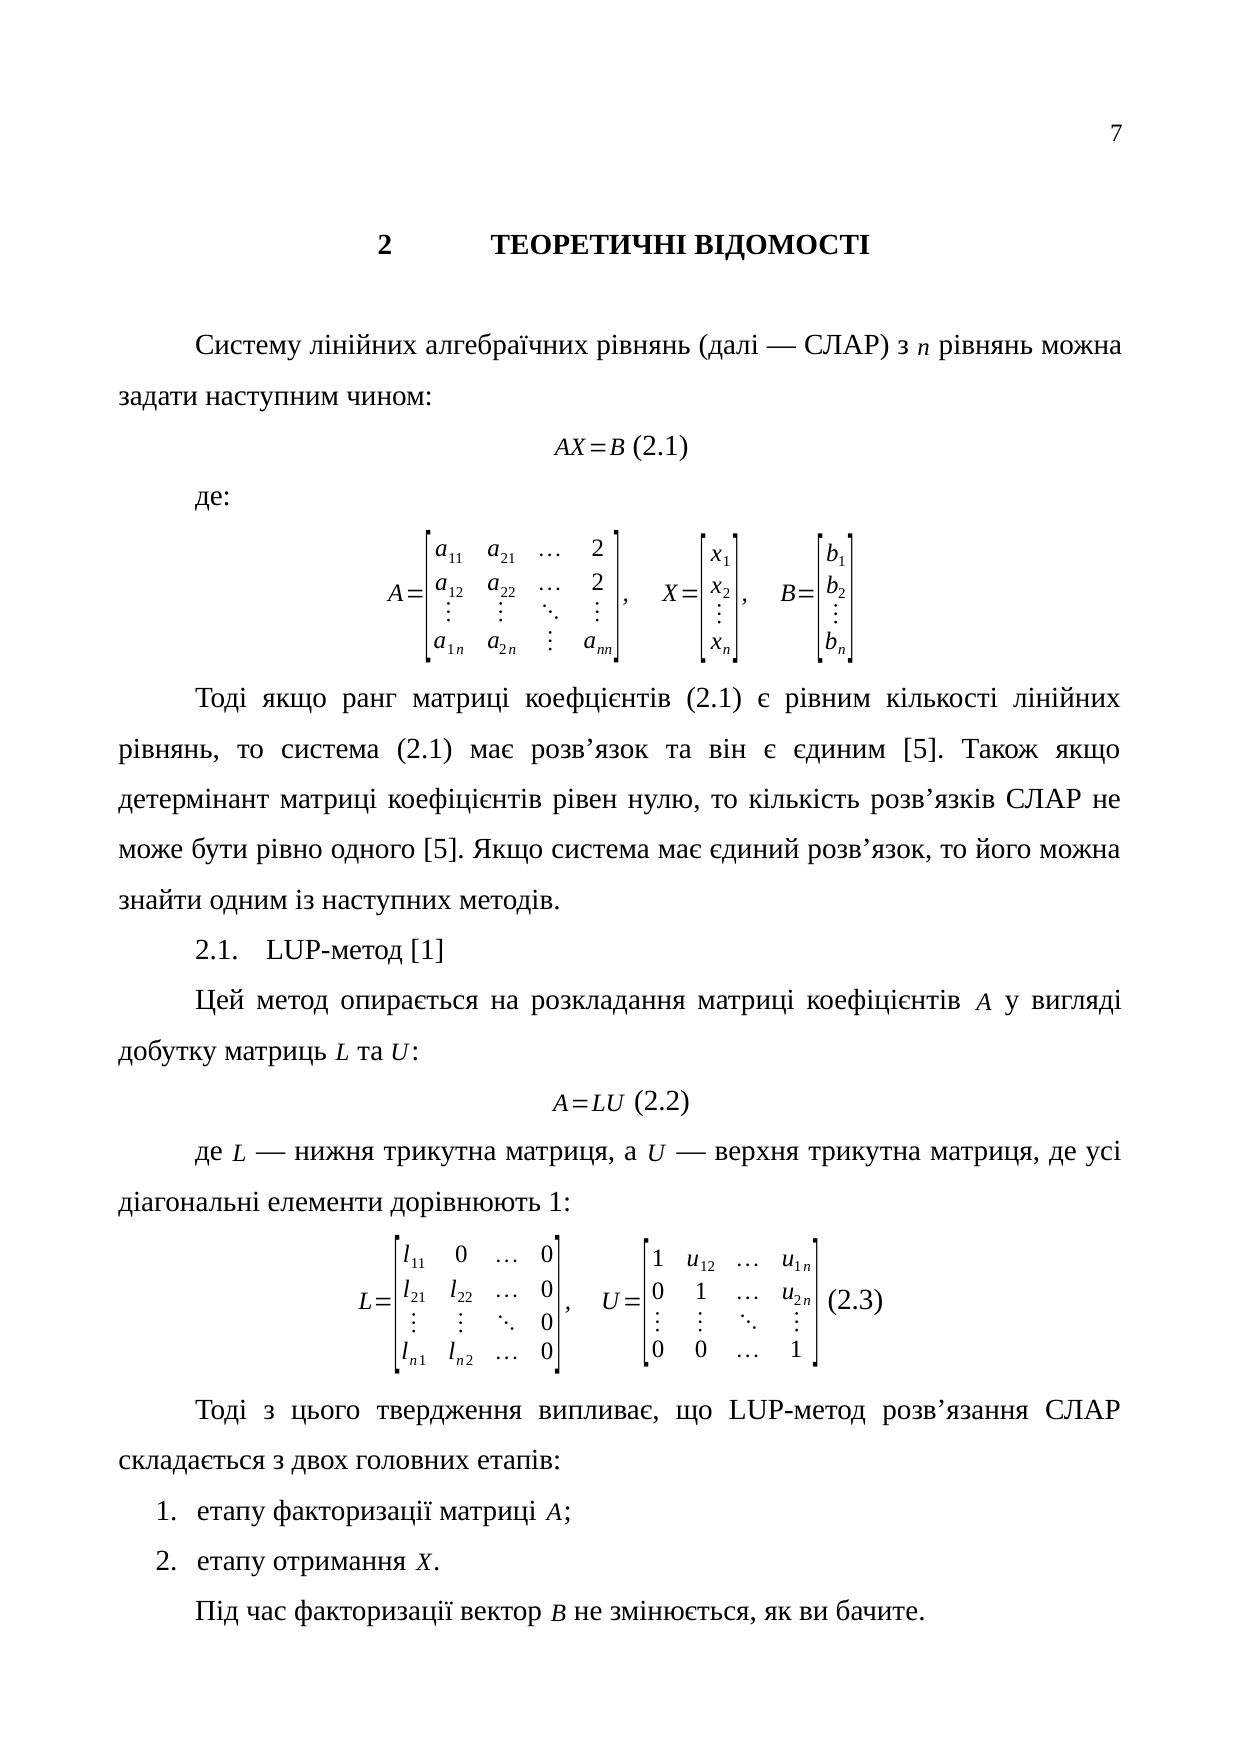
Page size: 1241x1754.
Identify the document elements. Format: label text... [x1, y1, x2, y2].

text де: [118, 478, 1122, 512]
text Тоді якщо ранг матриці коефцієнтів (2.1) є рівним кількості лінійних рівнянь, то система (2.1) має розв’язок та він є єдиним [5]. Також якщо детермінант матриці коефіцієнтів рівен нулю, то кількість розв’язків СЛАР не може бути рівно одного [5]. Якщо система має єдиний розв’язок, то його можна знайти одним із наступних методів. [118, 681, 1122, 915]
text де — нижня трикутна матриця, а — верхня трикутна матриця, де усі діагональні елементи дорівнюють 1: [118, 1133, 1122, 1217]
text (2.2) [118, 1083, 1122, 1117]
text Цей метод опирається на розкладання матриці коефіцієнтів у вигляді добутку матриць та : [118, 982, 1122, 1066]
text 2.1. LUP-метод [1] [118, 932, 1122, 966]
text Під час факторизації вектор не змінюється, як ви бачите. [118, 1593, 1122, 1627]
text Тоді з цього твердження випливає, що LUP-метод розв’язання СЛАР складається з двох головних етапів: [118, 1392, 1122, 1476]
text Систему лінійних алгебраїчних рівнянь (далі — СЛАР) з рівнянь можна задати наступним чином: [118, 327, 1122, 411]
list етапу отримання . [155, 1543, 1122, 1577]
text (2.1) [118, 428, 1122, 462]
text (2.3) [118, 1234, 1122, 1375]
subtitle ТЕОРЕТИЧНІ ВІДОМОСТІ [118, 227, 1122, 260]
list етапу факторизації матриці ; [155, 1493, 1122, 1526]
